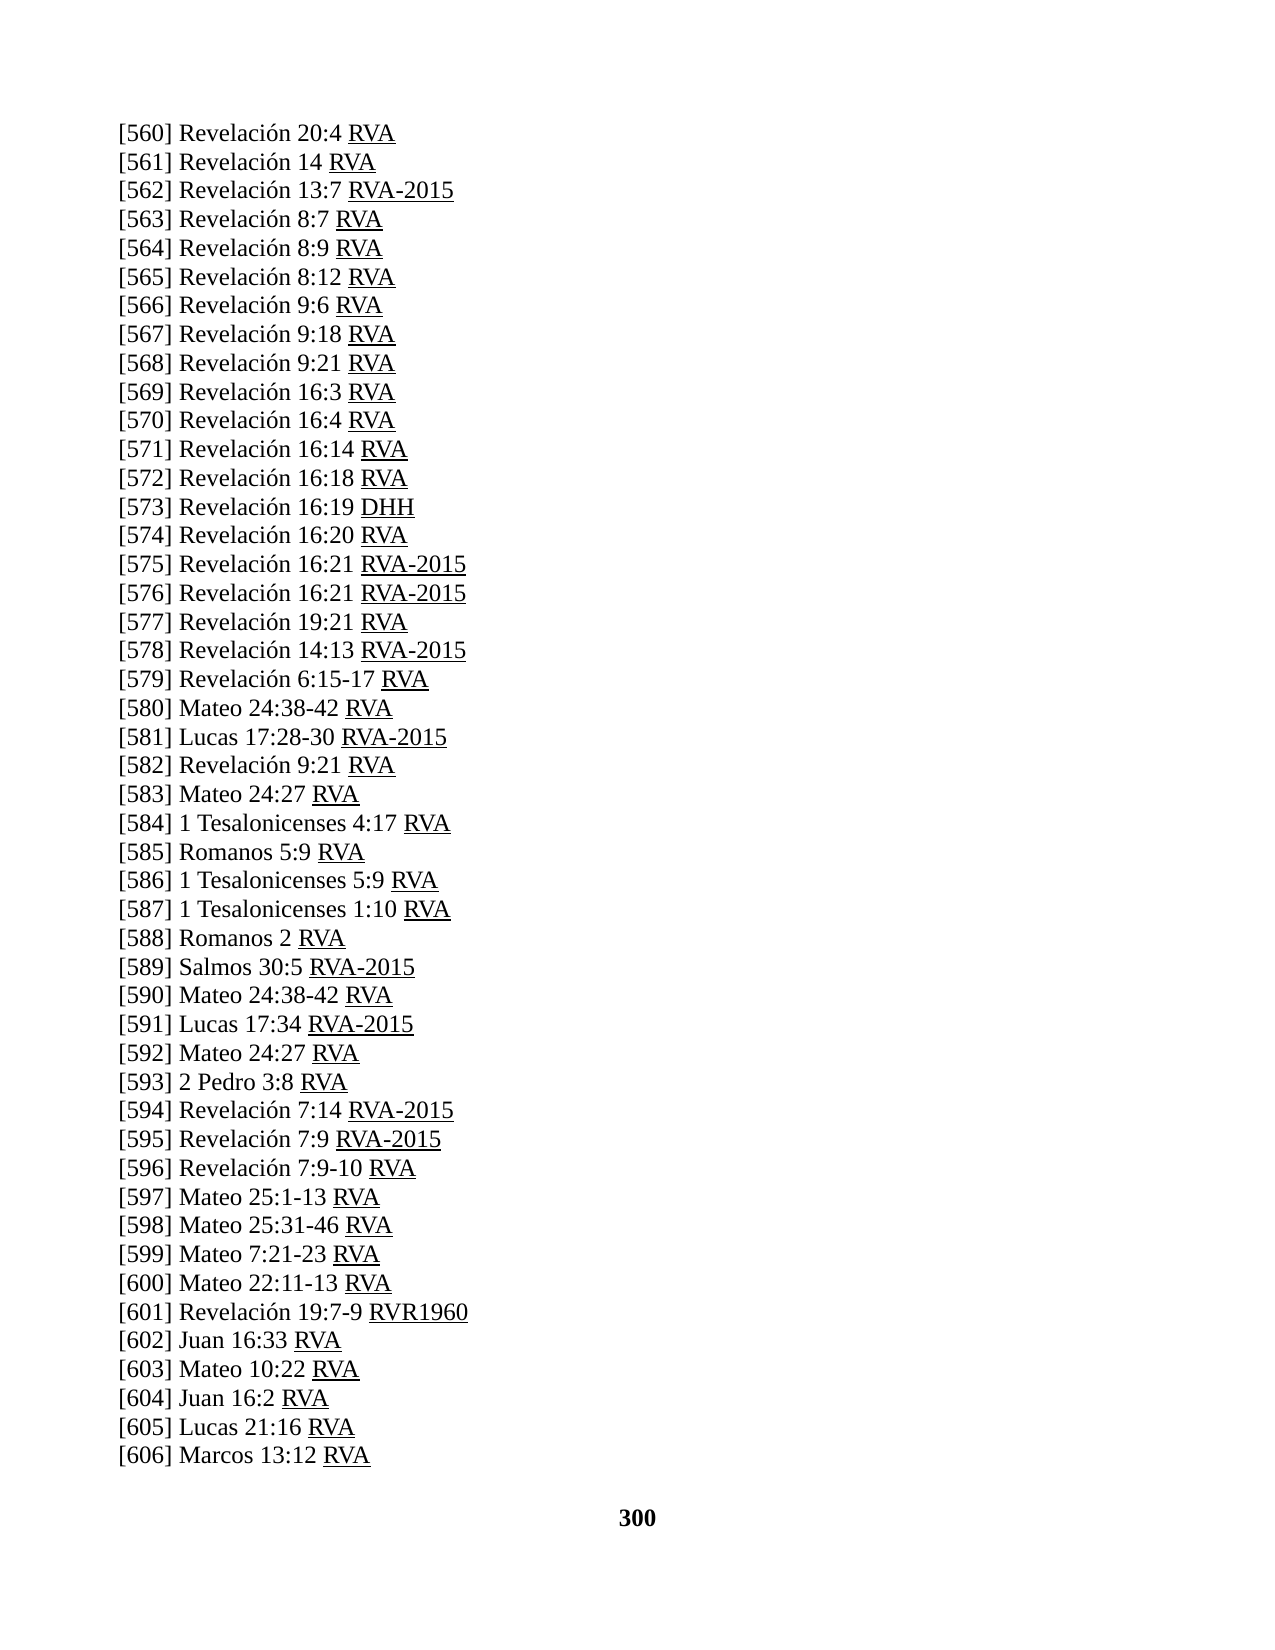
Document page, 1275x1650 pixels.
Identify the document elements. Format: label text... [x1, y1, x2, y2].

text Mateo 24:27 RVA [118, 1038, 1157, 1067]
text 1 Tesalonicenses 1:10 RVA [118, 894, 1157, 923]
text Revelación 9:18 RVA [118, 319, 1157, 348]
text Marcos 13:12 RVA [118, 1441, 1157, 1469]
text Revelación 13:7 RVA-2015 [118, 176, 1157, 204]
text Juan 16:2 RVA [118, 1383, 1157, 1412]
text Revelación 16:4 RVA [118, 406, 1157, 434]
text Revelación 16:3 RVA [118, 377, 1157, 406]
text Mateo 24:38-42 RVA [118, 981, 1157, 1009]
text Revelación 14:13 RVA-2015 [118, 636, 1157, 664]
text 1 Tesalonicenses 4:17 RVA [118, 808, 1157, 837]
text Revelación 7:9-10 RVA [118, 1153, 1157, 1182]
text Revelación 16:14 RVA [118, 434, 1157, 463]
text Revelación 20:4 RVA [118, 118, 1157, 147]
text Revelación 7:14 RVA-2015 [118, 1096, 1157, 1124]
text Mateo 24:38-42 RVA [118, 693, 1157, 722]
text Revelación 16:19 DHH [118, 492, 1157, 521]
text Lucas 17:28-30 RVA-2015 [118, 722, 1157, 751]
text Mateo 25:1-13 RVA [118, 1182, 1157, 1211]
text 2 Pedro 3:8 RVA [118, 1067, 1157, 1096]
text Mateo 24:27 RVA [118, 779, 1157, 808]
text Revelación 16:18 RVA [118, 463, 1157, 492]
text Revelación 16:20 RVA [118, 521, 1157, 549]
text Mateo 22:11-13 RVA [118, 1268, 1157, 1297]
text Revelación 19:21 RVA [118, 607, 1157, 636]
text Revelación 8:7 RVA [118, 204, 1157, 233]
text 1 Tesalonicenses 5:9 RVA [118, 866, 1157, 894]
text Revelación 16:21 RVA-2015 [118, 549, 1157, 578]
text Romanos 5:9 RVA [118, 837, 1157, 866]
text Mateo 25:31-46 RVA [118, 1211, 1157, 1239]
text Juan 16:33 RVA [118, 1326, 1157, 1354]
text Revelación 16:21 RVA-2015 [118, 578, 1157, 607]
text Salmos 30:5 RVA-2015 [118, 952, 1157, 981]
text Revelación 9:21 RVA [118, 751, 1157, 779]
text Lucas 21:16 RVA [118, 1412, 1157, 1441]
text Revelación 8:9 RVA [118, 233, 1157, 262]
text Revelación 19:7-9 RVR1960 [118, 1297, 1157, 1326]
text Mateo 7:21-23 RVA [118, 1239, 1157, 1268]
text Revelación 7:9 RVA-2015 [118, 1124, 1157, 1153]
text Revelación 9:6 RVA [118, 291, 1157, 319]
text Revelación 9:21 RVA [118, 348, 1157, 377]
text Revelación 6:15-17 RVA [118, 664, 1157, 693]
text Romanos 2 RVA [118, 923, 1157, 952]
text Revelación 14 RVA [118, 147, 1157, 176]
text Lucas 17:34 RVA-2015 [118, 1009, 1157, 1038]
text Revelación 8:12 RVA [118, 262, 1157, 291]
text Mateo 10:22 RVA [118, 1354, 1157, 1383]
